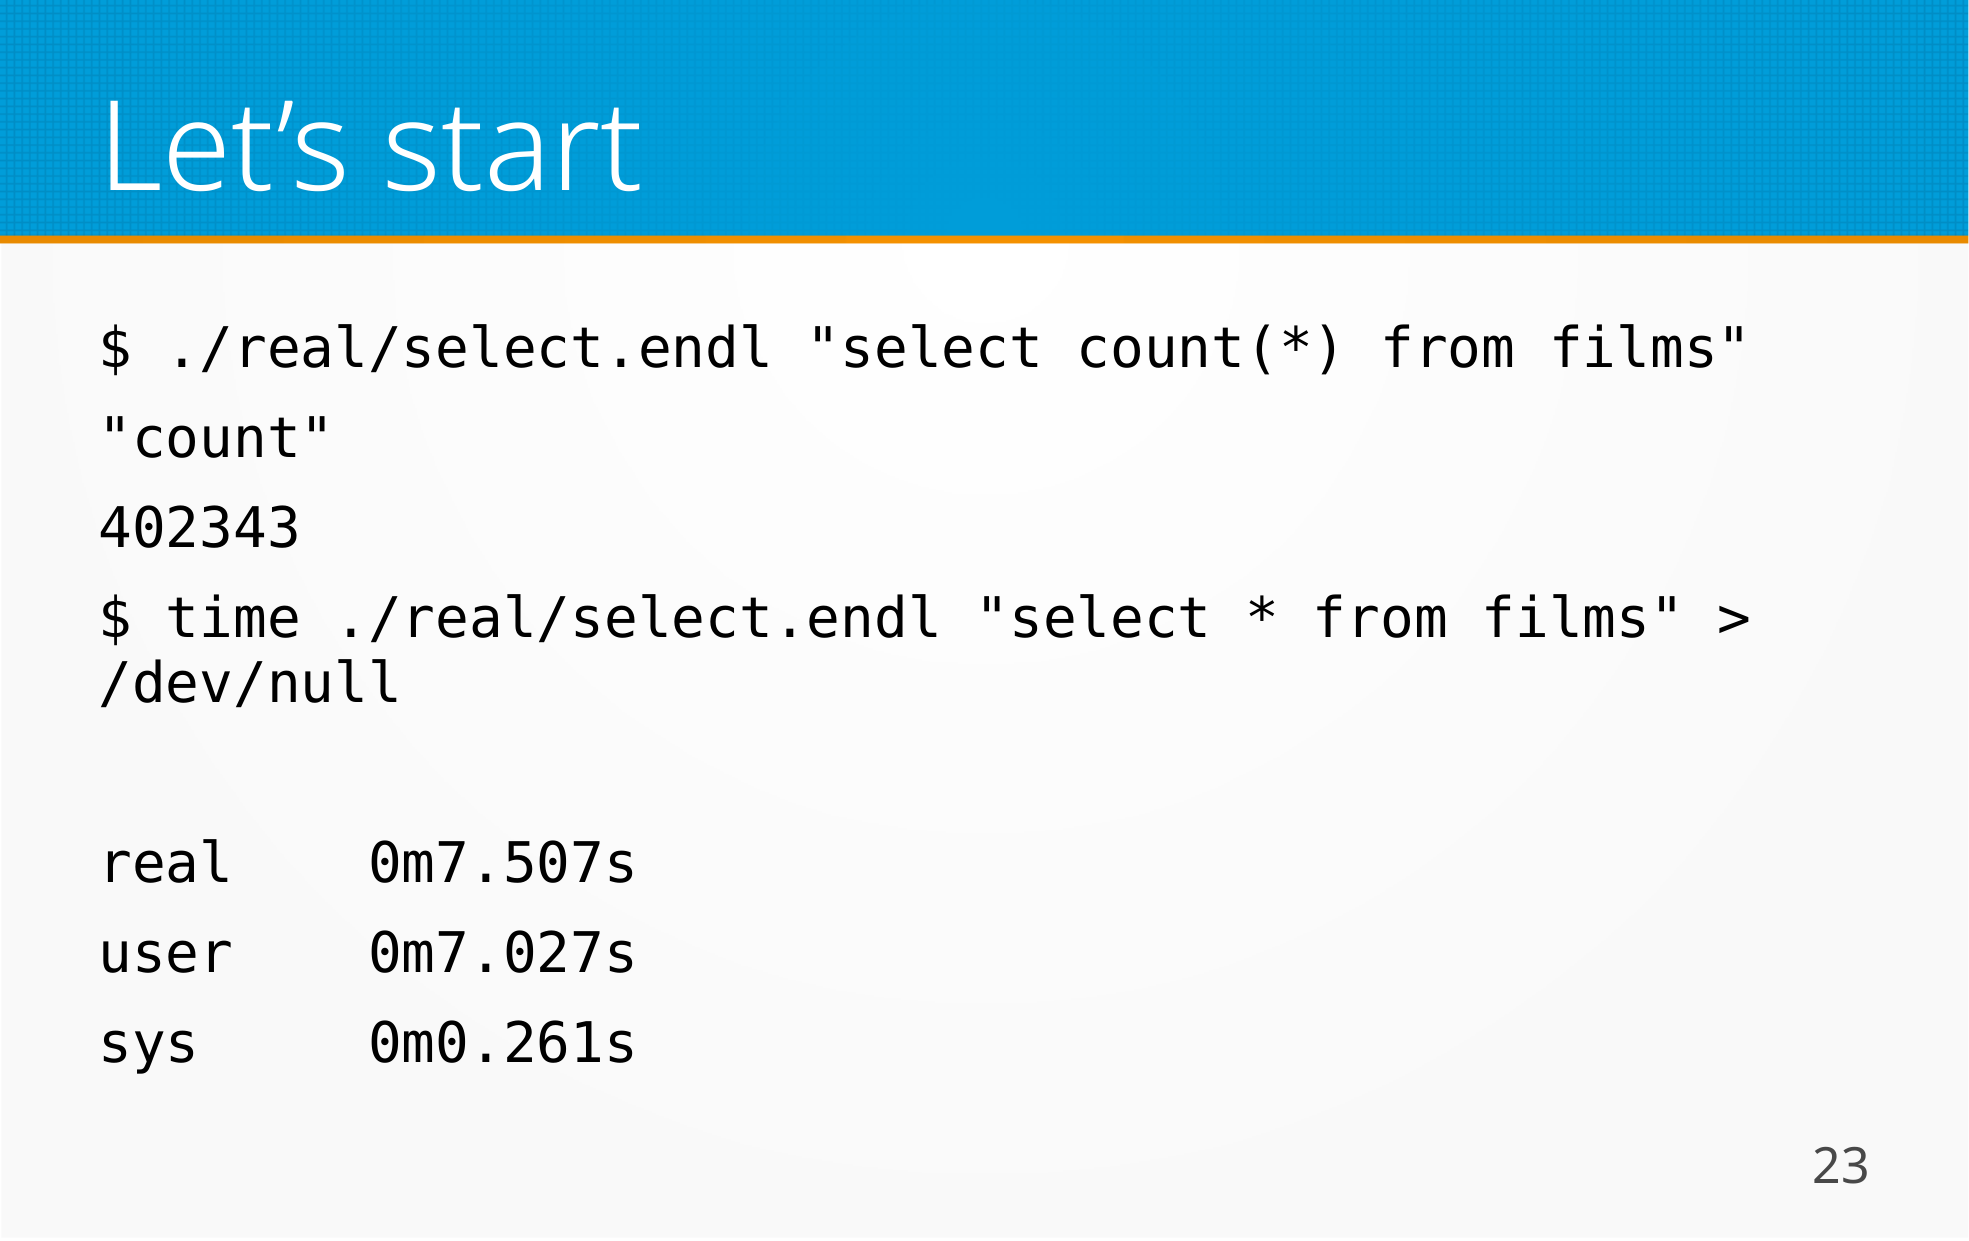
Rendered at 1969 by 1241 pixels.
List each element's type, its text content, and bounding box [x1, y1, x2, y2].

title Let’s start [98, 19, 1870, 227]
picture [0, 236, 1969, 1241]
list $ ./real/select.endl "select count(*) from films" "count" 402343 $ time ./real/select.endl "select * from films" > /dev/null real 0m7.507s user 0m7.027s sys 0m0.261s [98, 315, 1861, 1081]
